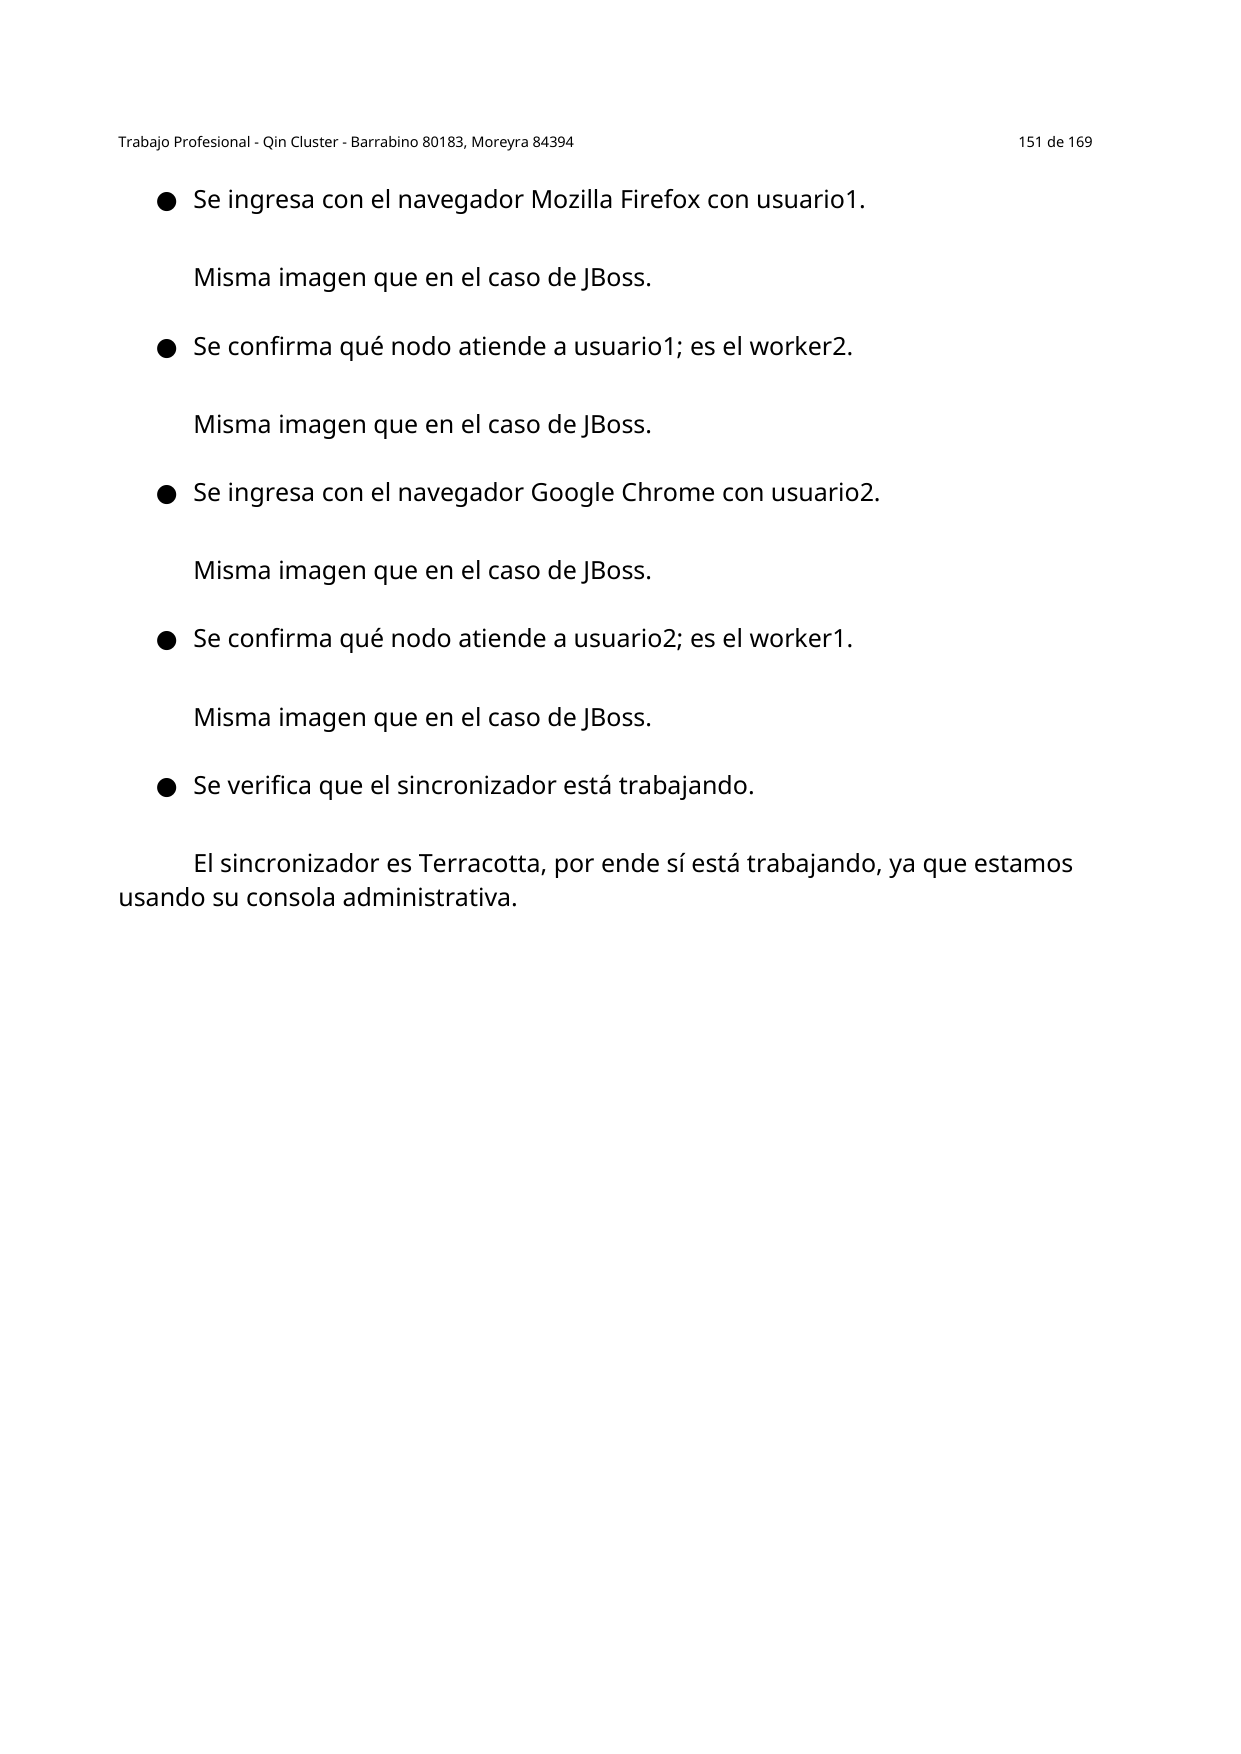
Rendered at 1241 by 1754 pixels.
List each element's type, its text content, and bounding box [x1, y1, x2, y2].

list Se verifica que el sincronizador está trabajando. [156, 767, 1122, 802]
text Misma imagen que en el caso de JBoss. [118, 553, 1122, 587]
list Se ingresa con el navegador Google Chrome con usuario2. [156, 474, 1122, 509]
list Se ingresa con el navegador Mozilla Firefox con usuario1. [156, 182, 1122, 216]
text El sincronizador es Terracotta, por ende sí está trabajando, ya que estamos usando su consola administrativa. [118, 846, 1122, 914]
text Misma imagen que en el caso de JBoss. [118, 699, 1122, 733]
list Se confirma qué nodo atiende a usuario1; es el worker2. [156, 328, 1122, 362]
text Misma imagen que en el caso de JBoss. [118, 260, 1122, 294]
text Misma imagen que en el caso de JBoss. [118, 406, 1122, 441]
list Se confirma qué nodo atiende a usuario2; es el worker1. [156, 621, 1122, 655]
